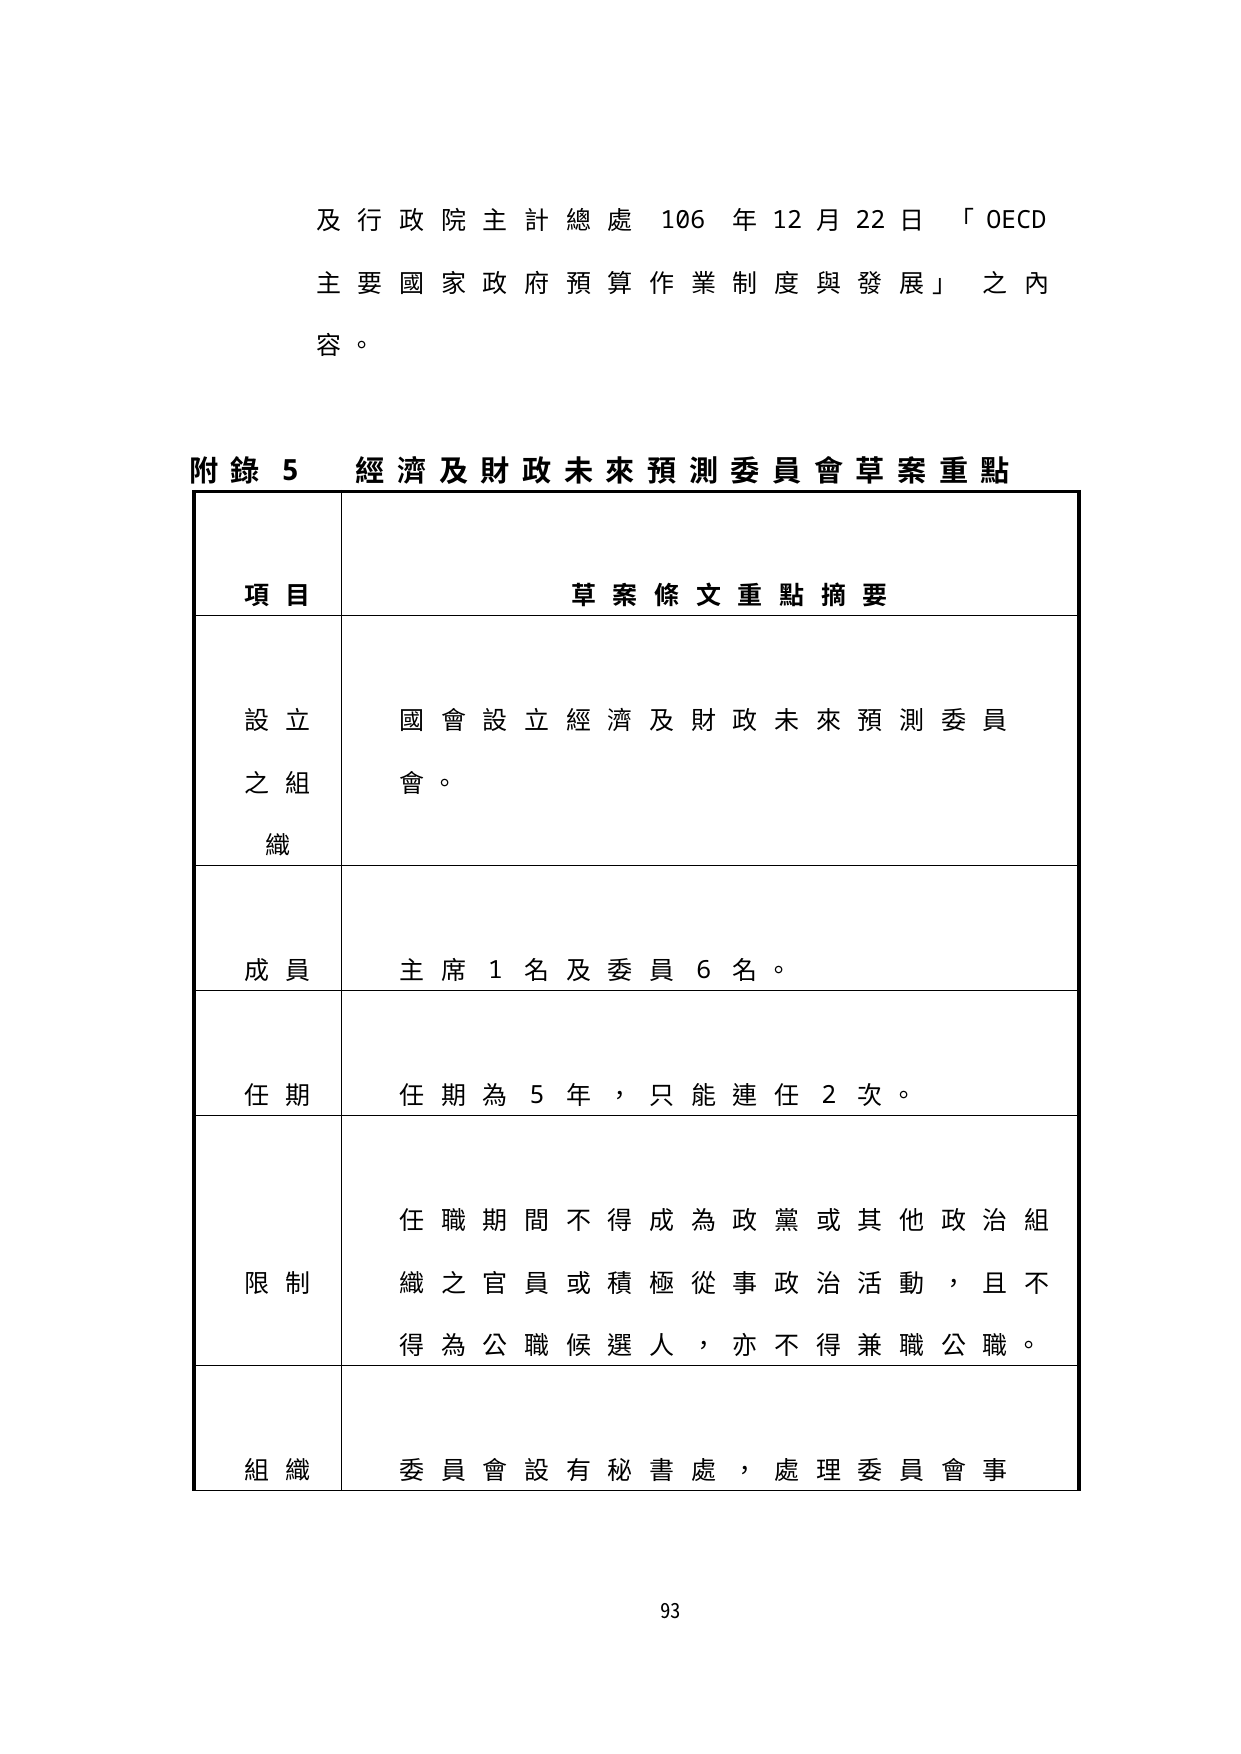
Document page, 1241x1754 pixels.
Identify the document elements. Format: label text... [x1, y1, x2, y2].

table_cell 任期為5年，只能連任2次。 [342, 991, 1077, 1115]
text 附錄5 經濟及財政未來預測委員會草案重點 [183, 427, 1102, 490]
table_cell 任職期間不得成為政黨或其他政治組織之官員或積極從事政治活動，且不得為公職候選人，亦不得兼職公職。 [342, 1116, 1077, 1365]
text 及行政院主計總處106年12月22日「OECD主要國家政府預算作業制度與發展」之內容。 [183, 177, 1058, 365]
table_cell 委員會設有秘書處，處理委員會事 [342, 1366, 1077, 1490]
table_header 草案條文重點摘要 [342, 493, 1077, 615]
table_cell 成員 [196, 866, 341, 990]
table_cell 限制 [196, 1116, 341, 1365]
table_cell 組織 [196, 1366, 341, 1490]
table_cell 設立之組織 [196, 616, 341, 865]
table_cell 任期 [196, 991, 341, 1115]
table_cell 國會設立經濟及財政未來預測委員會。 [342, 616, 1077, 865]
table_cell 主席1名及委員6名。 [342, 866, 1077, 990]
table_header 項目 [196, 493, 341, 615]
